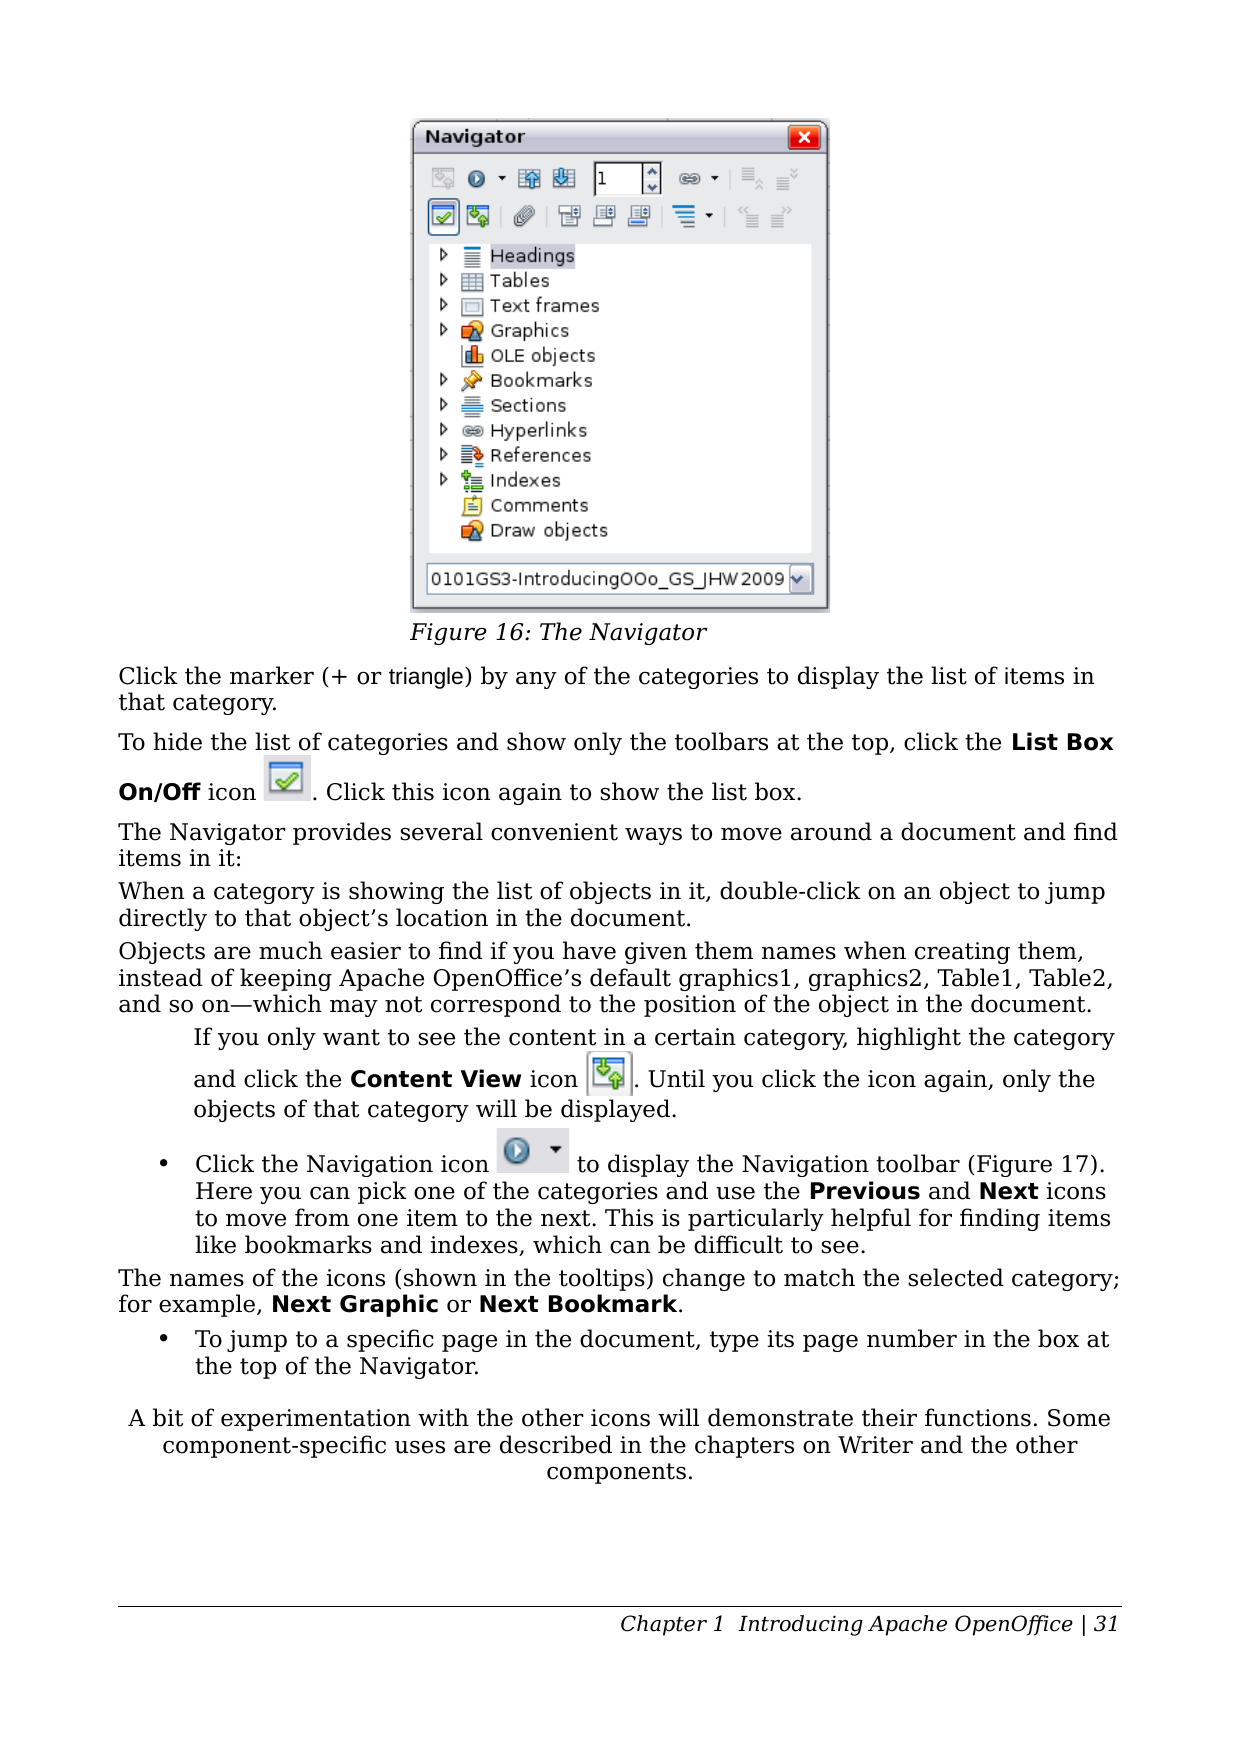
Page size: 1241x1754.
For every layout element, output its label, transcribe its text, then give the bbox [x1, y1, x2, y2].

picture [410, 118, 830, 613]
list If you only want to see the content in a certain category, highlight the category and click the Content View icon . Until you click the icon again, only the objects of that category will be displayed. [193, 1024, 1122, 1123]
list Click the Navigation icon to display the Navigation toolbar (Figure 17). Here you can pick one of the categories and use the Previous and Next icons to move from one item to the next. This is particularly helpful for finding items like bookmarks and indexes, which can be difficult to see. [156, 1129, 1122, 1258]
list Objects are much easier to find if you have given them names when creating them, instead of keeping Apache OpenOffice’s default graphics1, graphics2, Table1, Table2, and so on—which may not correspond to the position of the object in the document. [118, 938, 1122, 1018]
text To hide the list of categories and show only the toolbars at the top, click the List Box On/Off icon . Click this icon again to show the list box. [118, 729, 1122, 806]
text Click the marker (+ or triangle) by any of the categories to display the list of items in that category. [118, 663, 1122, 716]
list The names of the icons (shown in the tooltips) change to match the selected category; for example, Next Graphic or Next Bookmark. [118, 1265, 1122, 1318]
list The Navigator provides several convenient ways to move around a document and find items in it: [118, 819, 1122, 872]
list To jump to a specific page in the document, type its page number in the box at the top of the Navigator. [156, 1324, 1122, 1380]
list When a category is showing the list of objects in it, double-click on an object to jump directly to that object’s location in the document. [118, 878, 1122, 932]
text Figure 16: The Navigator [410, 619, 830, 646]
picture [585, 1051, 633, 1096]
picture [496, 1128, 570, 1173]
text A bit of experimentation with the other icons will demonstrate their functions. Some component-specific uses are described in the chapters on Writer and the other components. [118, 1405, 1122, 1485]
picture [263, 755, 311, 801]
